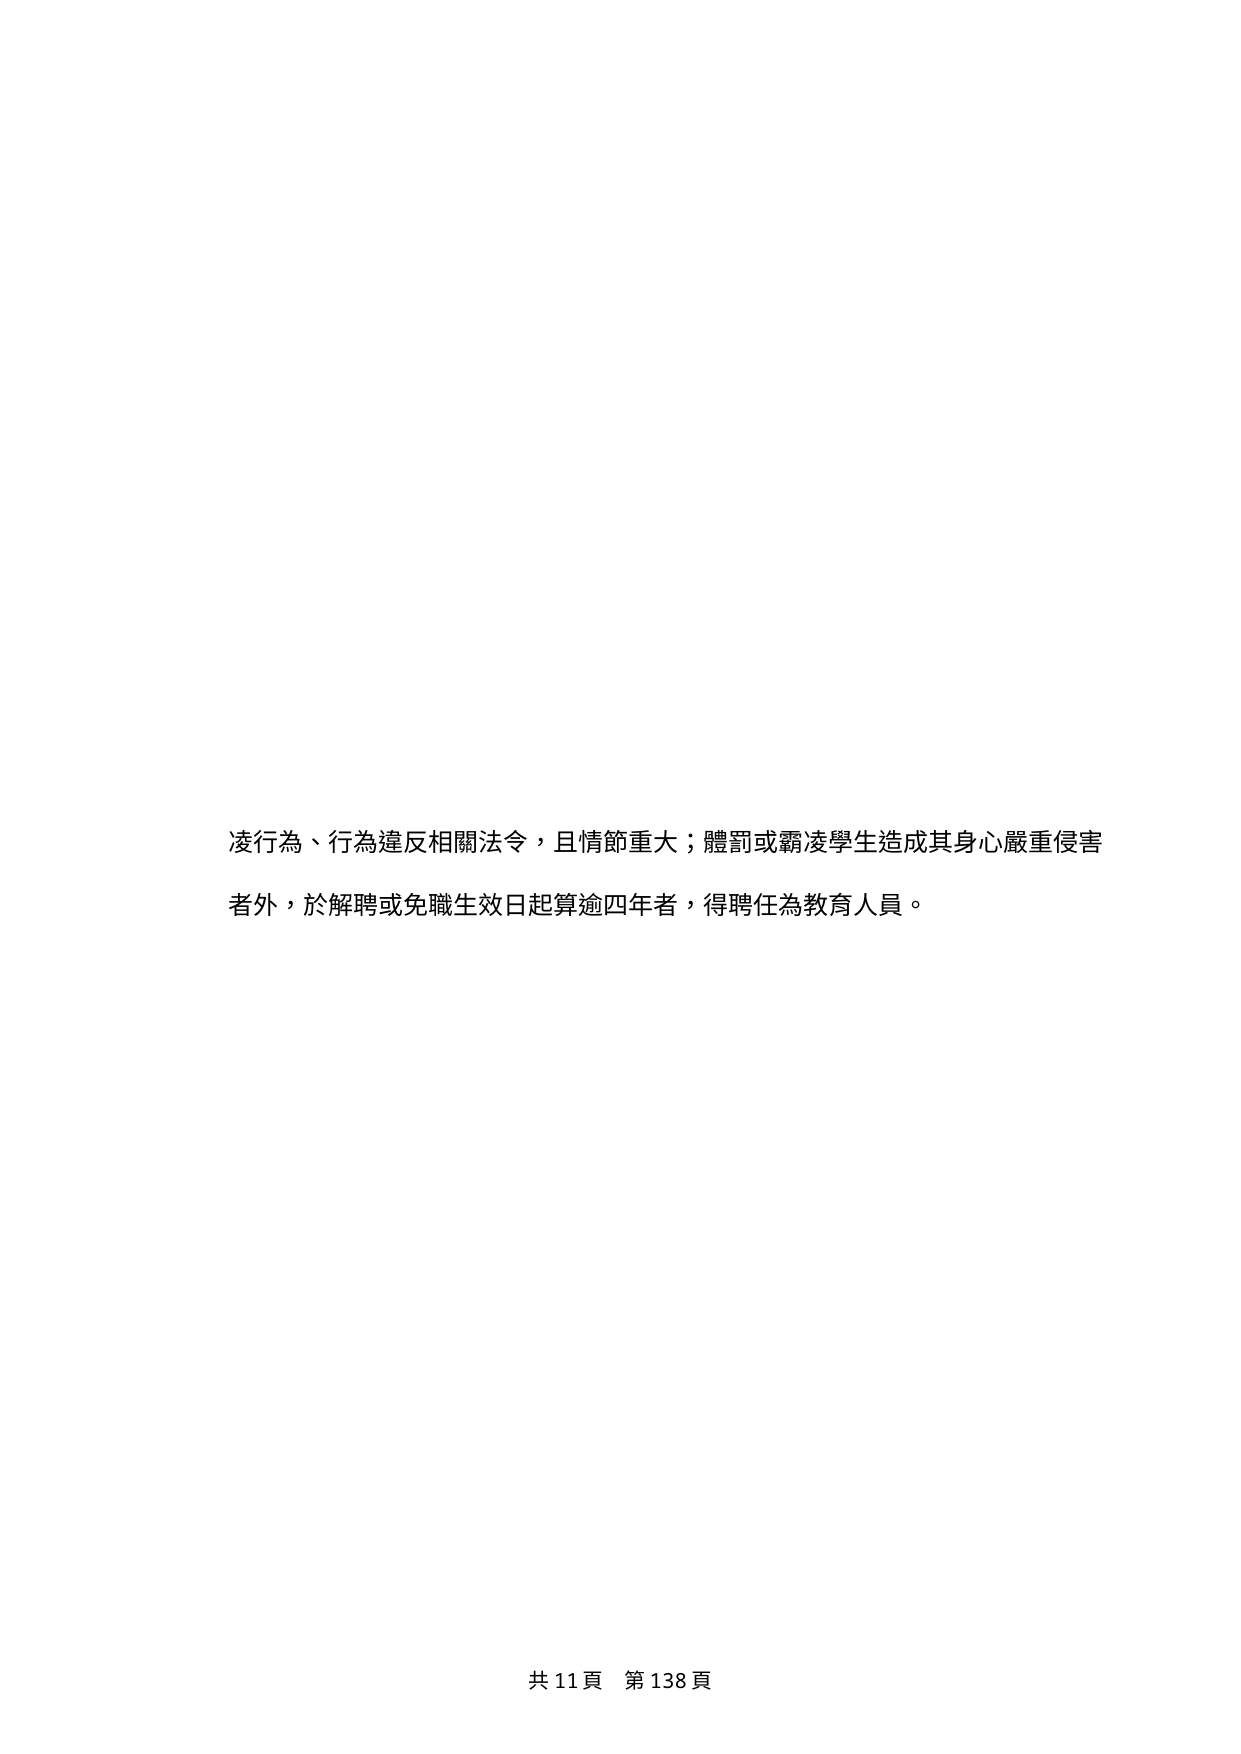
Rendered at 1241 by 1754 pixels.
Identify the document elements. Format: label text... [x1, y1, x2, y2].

text 凌行為、行為違反相關法令，且情節重大；體罰或霸凌學生造成其身心嚴重侵害者外，於解聘或免職生效日起算逾四年者，得聘任為教育人員。 [229, 799, 1122, 924]
